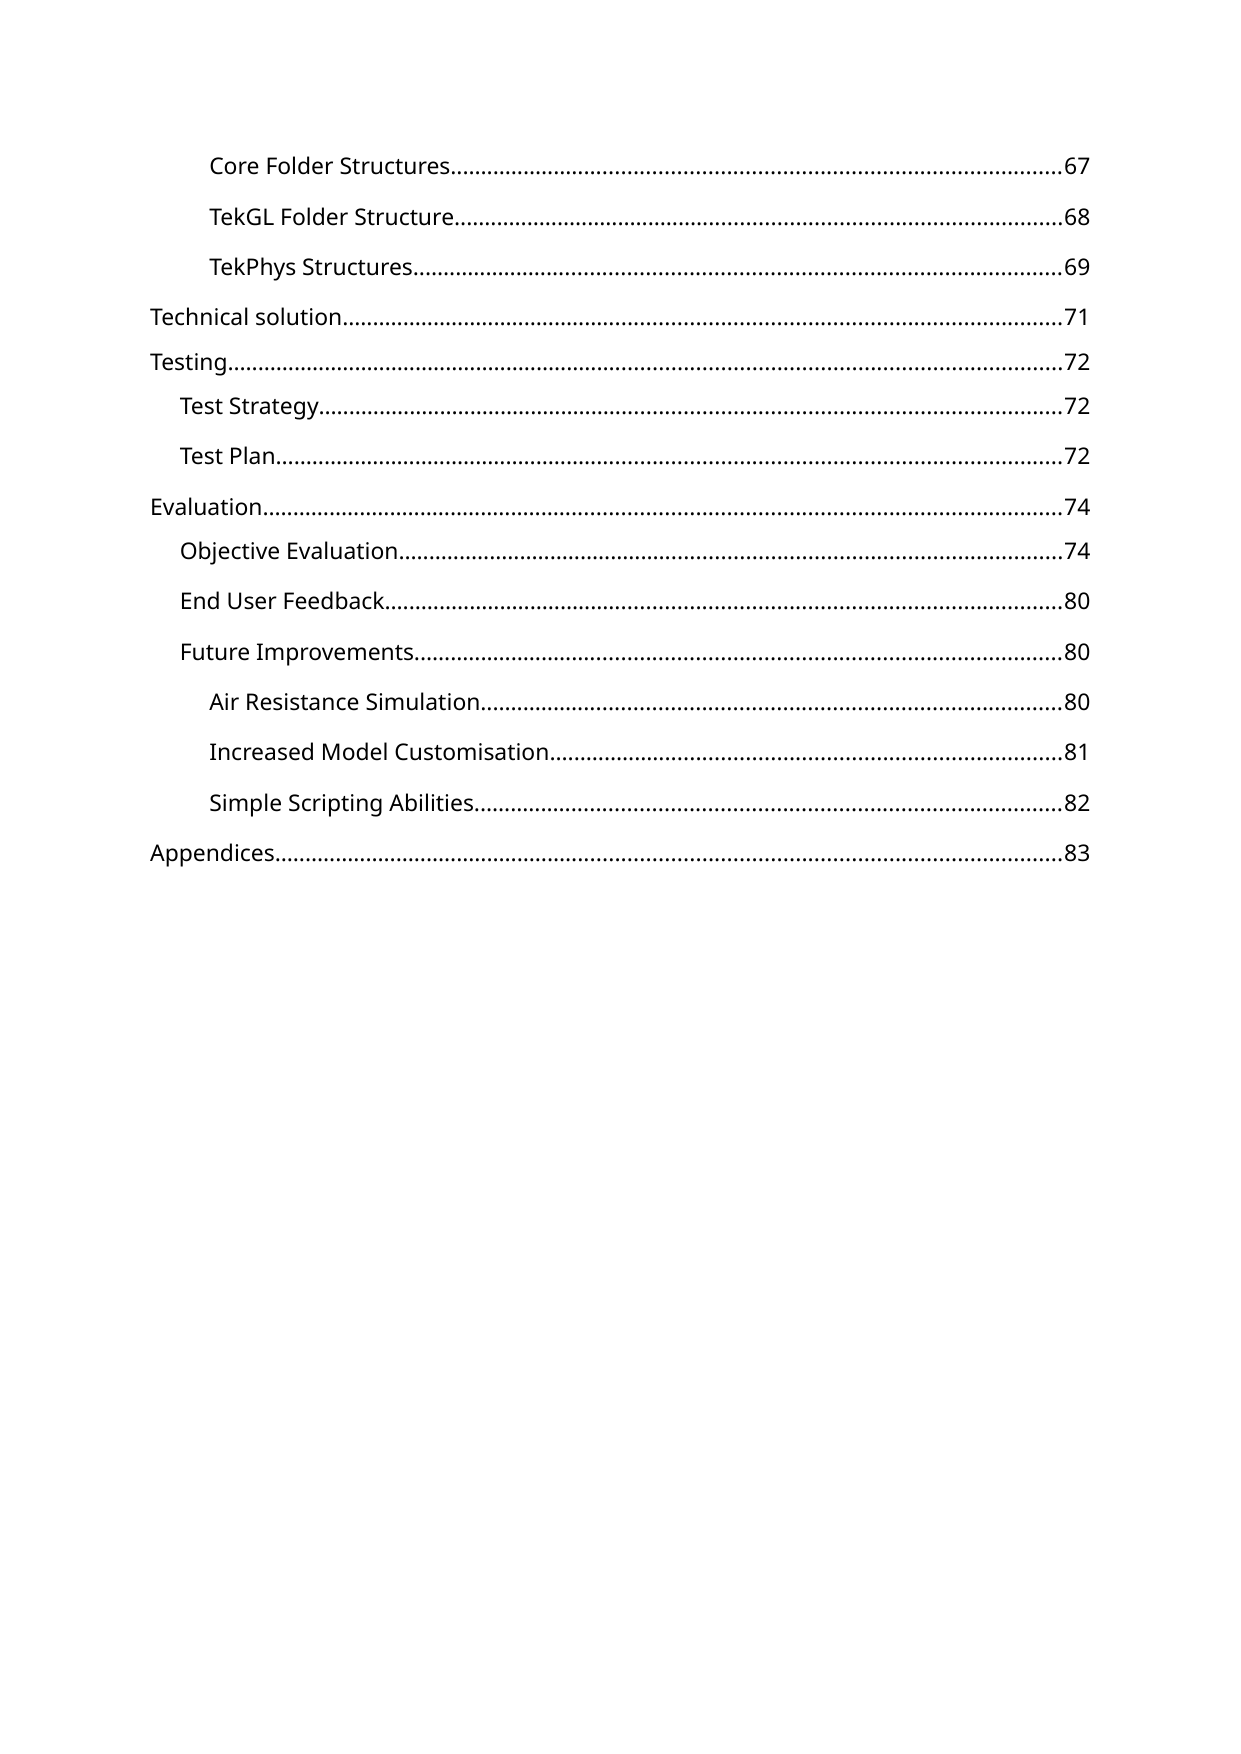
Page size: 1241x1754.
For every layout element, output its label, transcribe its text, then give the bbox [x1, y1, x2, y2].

text TekGL Folder Structure 68 [209, 200, 1090, 232]
text Test Plan 72 [179, 440, 1090, 471]
text End User Feedback 80 [179, 585, 1090, 616]
text TekPhys Structures 69 [209, 251, 1090, 282]
text Future Improvements 80 [179, 635, 1090, 667]
text Technical solution 71 [150, 301, 1090, 332]
text Core Folder Structures 67 [209, 150, 1090, 181]
text Evaluation 74 [150, 490, 1090, 522]
text Testing 72 [150, 345, 1090, 377]
text Appendices 83 [150, 837, 1090, 868]
text Air Resistance Simulation 80 [209, 686, 1090, 717]
text Objective Evaluation 74 [179, 534, 1090, 566]
text Test Strategy 72 [179, 389, 1090, 421]
text Simple Scripting Abilities 82 [209, 787, 1090, 818]
text Increased Model Customisation 81 [209, 736, 1090, 767]
